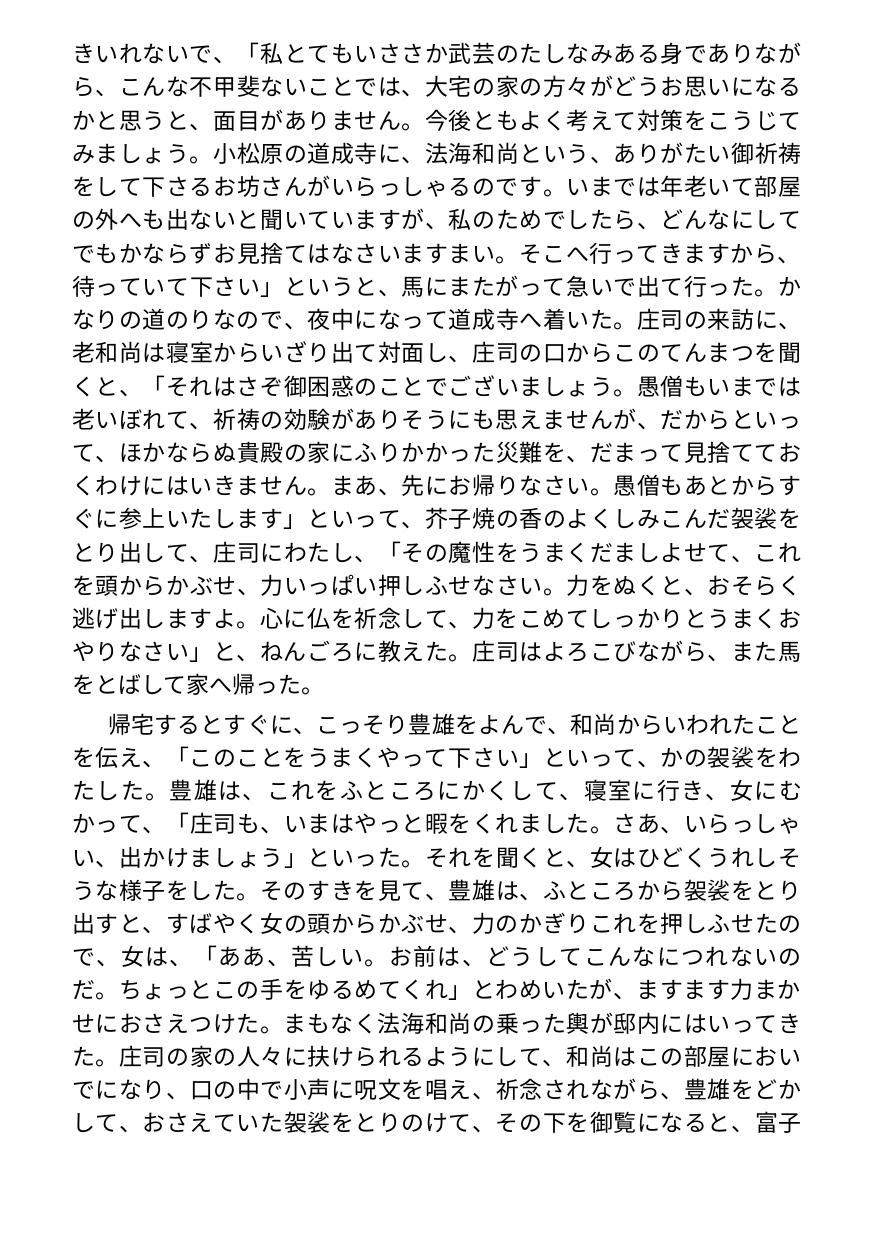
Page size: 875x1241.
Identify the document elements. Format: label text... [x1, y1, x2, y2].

text 帰宅するとすぐに、こっそり豊雄をよんで、和尚からいわれたことを伝え、「このことをうまくやって下さい」といって、かの袈裟をわたした。豊雄は、これをふところにかくして、寝室に行き、女にむかって、「庄司も、いまはやっと暇をくれました。さあ、いらっしゃい、出かけましょう」といった。それを聞くと、女はひどくうれしそうな様子をした。そのすきを見て、豊雄は、ふところから袈裟をとり出すと、すばやく女の頭からかぶせ、力のかぎりこれを押しふせたので、女は、「ああ、苦しい。お前は、どうしてこんなにつれないのだ。ちょっとこの手をゆるめてくれ」とわめいたが、ますます力まかせにおさえつけた。まもなく法海和尚の乗った輿が邸内にはいってきた。庄司の家の人々に扶けられるようにして、和尚はこの部屋においでになり、口の中で小声に呪文を唱え、祈念されながら、豊雄をどかして、おさえていた袈裟をとりのけて、その下を御覧になると、富子 [72, 707, 802, 1138]
text きいれないで、「私とてもいささか武芸のたしなみある身でありながら、こんな不甲斐ないことでは、大宅の家の方々がどうお思いになるかと思うと、面目がありません。今後ともよく考えて対策をこうじてみましょう。小松原の道成寺に、法海和尚という、ありがたい御祈祷をして下さるお坊さんがいらっしゃるのです。いまでは年老いて部屋の外へも出ないと聞いていますが、私のためでしたら、どんなにしてでもかならずお見捨てはなさいますまい。そこへ行ってきますから、待っていて下さい」というと、馬にまたがって急いで出て行った。かなりの道のりなので、夜中になって道成寺へ着いた。庄司の来訪に、老和尚は寝室からいざり出て対面し、庄司の口からこのてんまつを聞くと、「それはさぞ御困惑のことでございましょう。愚僧もいまでは老いぼれて、祈祷の効験がありそうにも思えませんが、だからといって、ほかならぬ貴殿の家にふりかかった災難を、だまって見捨てておくわけにはいきません。まあ、先にお帰りなさい。愚僧もあとからすぐに参上いたします」といって、芥子焼の香のよくしみこんだ袈裟をとり出して、庄司にわたし、「その魔性をうまくだましよせて、これを頭からかぶせ、力いっぱい押しふせなさい。力をぬくと、おそらく逃げ出しますよ。心に仏を祈念して、力をこめてしっかりとうまくおやりなさい」と、ねんごろに教えた。庄司はよろこびながら、また馬をとばして家へ帰った。 [72, 36, 802, 701]
